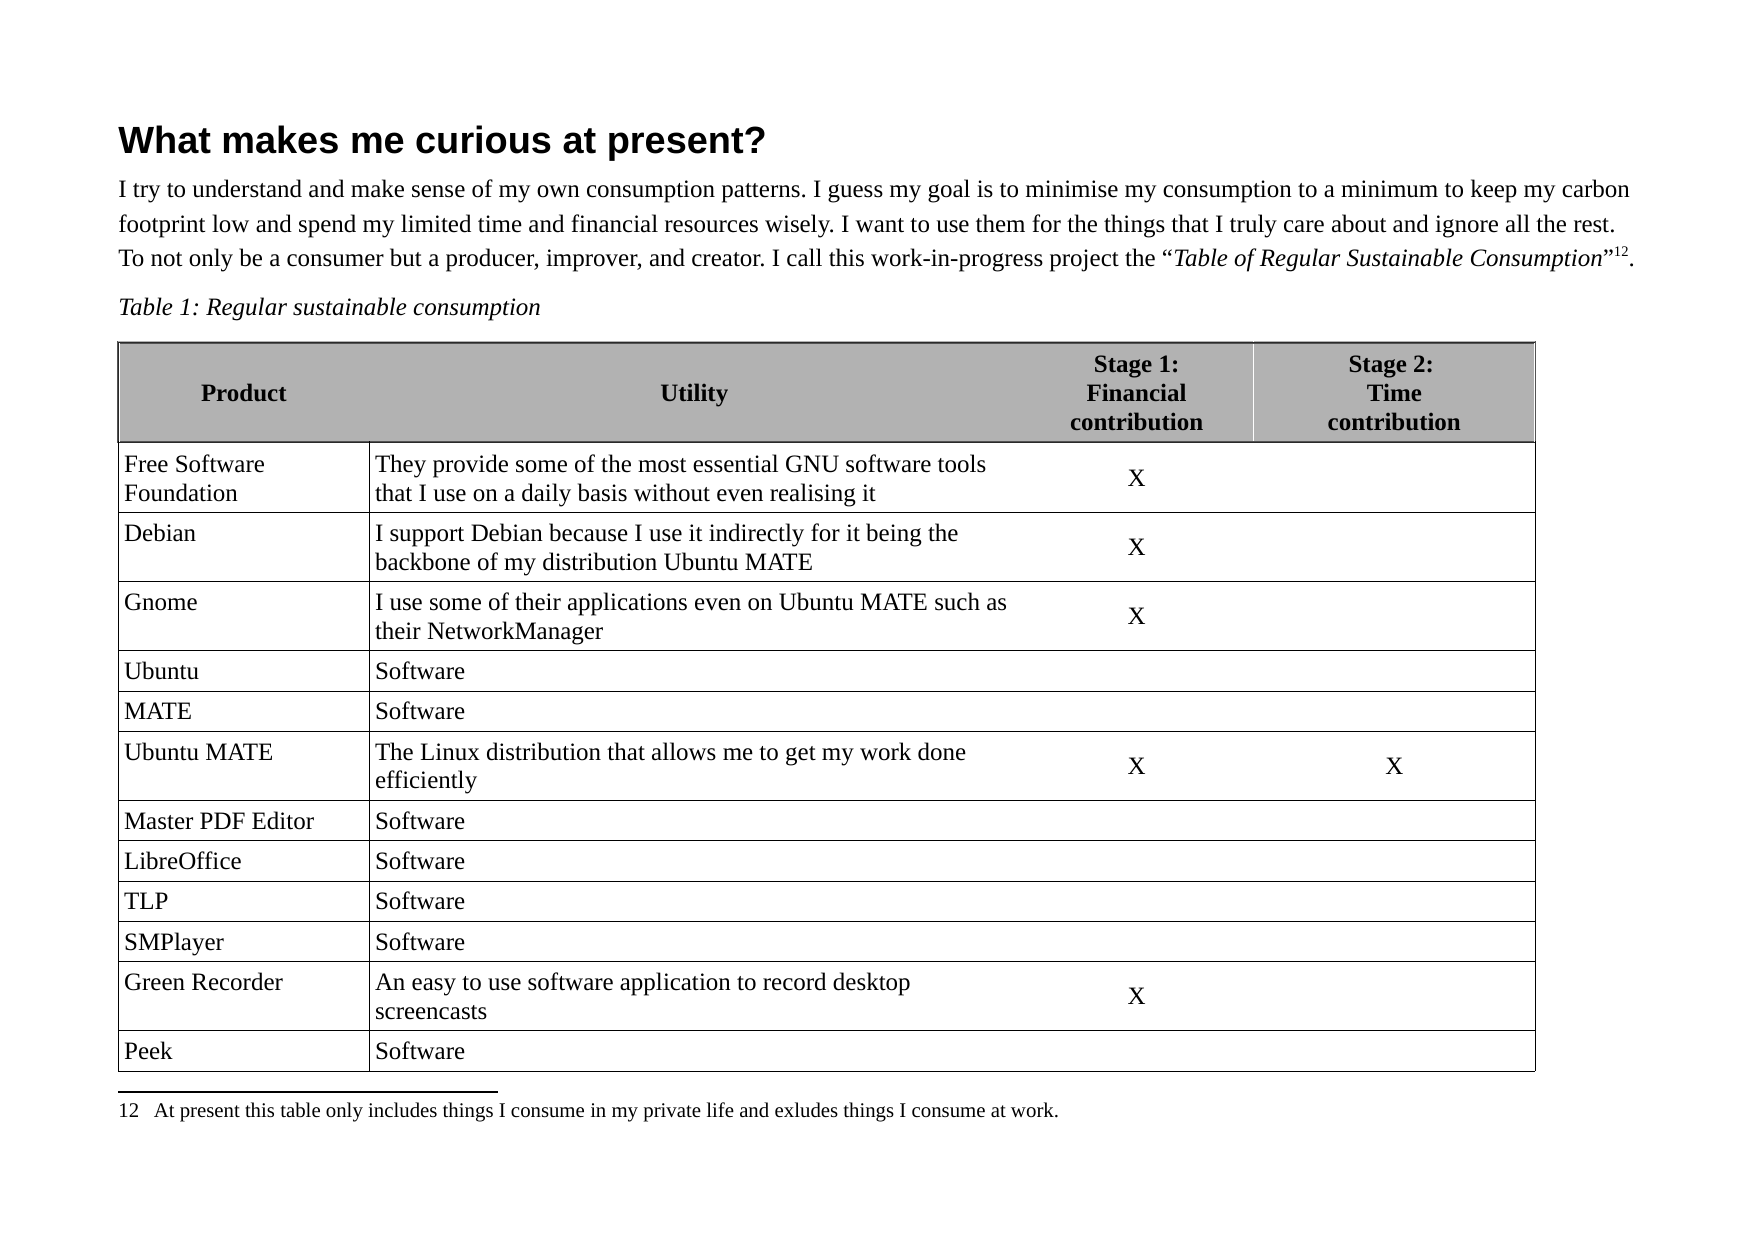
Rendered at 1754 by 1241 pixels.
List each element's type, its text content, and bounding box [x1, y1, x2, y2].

subtitle What makes me curious at present? [118, 118, 1636, 162]
table_cell [1254, 582, 1535, 650]
table_cell [1019, 882, 1253, 921]
table_cell Software [370, 651, 1019, 691]
table_cell X [1019, 582, 1253, 650]
table_cell X [1019, 962, 1253, 1030]
table_header Stage 2: Time contribution [1254, 344, 1534, 441]
table_cell SMPlayer [119, 922, 369, 961]
table_cell Software [370, 1031, 1019, 1071]
text I try to understand and make sense of my own consumption patterns. I guess my goal is to minimise my consumption to a minimum to keep my carbon footprint low and spend my limited time and financial resources wisely. I want to use them for the things that I truly care about and ignore all the rest. To not only be a consumer but a producer, improver, and creator. I call this work-in-progress project the “Table of Regular Sustainable Consumption”. [118, 174, 1636, 272]
table_cell X [1019, 513, 1253, 581]
table_cell X [1019, 444, 1253, 512]
table_cell [1019, 801, 1253, 840]
table_cell Software [370, 922, 1019, 961]
table_cell [1254, 651, 1535, 691]
table_cell TLP [119, 882, 369, 921]
table_cell [1254, 962, 1535, 1030]
table_cell [1254, 513, 1535, 581]
table_cell [1254, 841, 1535, 881]
table_cell They provide some of the most essential GNU software tools that I use on a daily basis without even realising it [370, 444, 1019, 512]
table_cell [1019, 692, 1253, 731]
table_cell X [1254, 732, 1535, 800]
table_cell Master PDF Editor [119, 801, 369, 840]
table_cell [1254, 922, 1535, 961]
text Table 1: Regular sustainable consumption [118, 292, 1636, 321]
table_cell [1254, 1031, 1535, 1071]
table_cell [1019, 1031, 1253, 1071]
table_cell MATE [119, 692, 369, 731]
table_cell [1254, 801, 1535, 840]
table_cell [1254, 692, 1535, 731]
table_cell Peek [119, 1031, 369, 1071]
table_cell Gnome [119, 582, 369, 650]
table_cell Ubuntu [119, 651, 369, 691]
table_cell I support Debian because I use it indirectly for it being the backbone of my distribution Ubuntu MATE [370, 513, 1019, 581]
table_header Stage 1: Financial contribution [1019, 344, 1253, 441]
table_cell An easy to use software application to record desktop screencasts [370, 962, 1019, 1030]
table_cell X [1019, 732, 1253, 800]
table_cell Debian [119, 513, 369, 581]
table_cell [1019, 651, 1253, 691]
table_cell Software [370, 692, 1019, 731]
table_cell [1254, 882, 1535, 921]
table_header Product [120, 344, 369, 441]
text At present this table only includes things I consume in my private life and exludes things I consume at work. [118, 1098, 1636, 1122]
table_cell [1019, 841, 1253, 881]
table_cell LibreOffice [119, 841, 369, 881]
table_cell [1019, 922, 1253, 961]
table_cell The Linux distribution that allows me to get my work done efficiently [370, 732, 1019, 800]
table_header Utility [369, 344, 1019, 441]
table_cell Ubuntu MATE [119, 732, 369, 800]
table_cell [1254, 444, 1535, 512]
table_cell Software [370, 841, 1019, 881]
table_cell Software [370, 801, 1019, 840]
table_cell Software [370, 882, 1019, 921]
table_cell Green Recorder [119, 962, 369, 1030]
table_cell I use some of their applications even on Ubuntu MATE such as their NetworkManager [370, 582, 1019, 650]
table_cell Free Software Foundation [119, 444, 369, 512]
